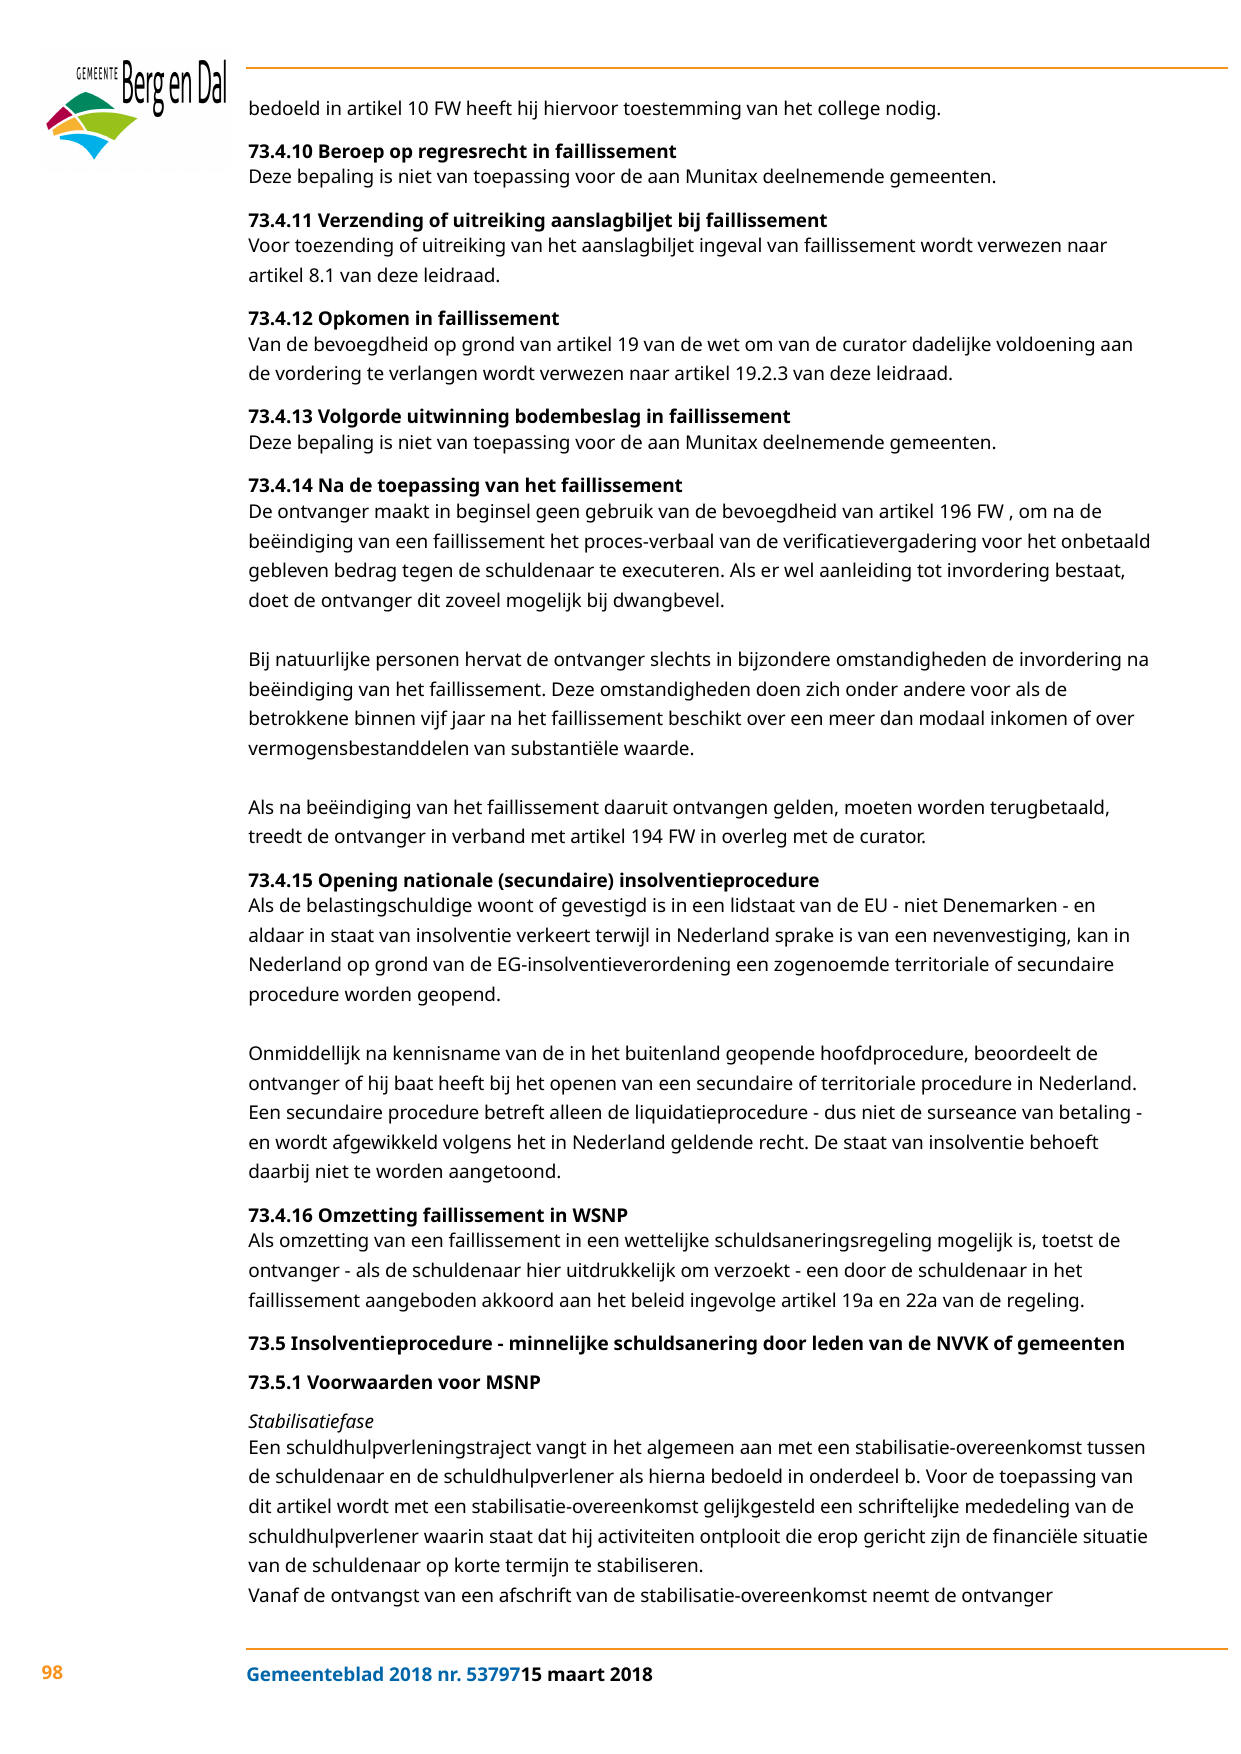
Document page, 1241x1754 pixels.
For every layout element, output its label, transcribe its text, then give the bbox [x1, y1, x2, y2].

text Stabilisatiefase [248, 1408, 1152, 1434]
text Deze bepaling is niet van toepassing voor de aan Munitax deelnemende gemeenten. [248, 429, 1152, 455]
text 73.5.1 Voorwaarden voor MSNP [248, 1369, 1152, 1395]
text 73.4.12 Opkomen in faillissement [248, 305, 1152, 331]
picture [41, 47, 231, 172]
text 73.4.15 Opening nationale (secundaire) insolventieprocedure [248, 867, 1152, 892]
text Onmiddellijk na kennisname van de in het buitenland geopende hoofdprocedure, beoordeelt de ontvanger of hij baat heeft bij het openen van een secundaire of territoriale procedure in Nederland. Een secundaire procedure betreft alleen de liquidatieprocedure - dus niet de surseance van betaling -en wordt afgewikkeld volgens het in Nederland geldende recht. De staat van insolventie behoeft daarbij niet te worden aangetoond. [248, 1040, 1152, 1184]
text Van de bevoegdheid op grond van artikel 19 van de wet om van de curator dadelijke voldoening aan de vordering te verlangen wordt verwezen naar artikel 19.2.3 van deze leidraad. [248, 331, 1152, 386]
text Als de belastingschuldige woont of gevestigd is in een lidstaat van de EU - niet Denemarken - en aldaar in staat van insolventie verkeert terwijl in Nederland sprake is van een nevenvestiging, kan in Nederland op grond van de EG-insolventieverordening een zogenoemde territoriale of secundaire procedure worden geopend. [248, 892, 1152, 1007]
text Vanaf de ontvangst van een afschrift van de stabilisatie-overeenkomst neemt de ontvanger [248, 1582, 1152, 1608]
text 73.4.14 Na de toepassing van het faillissement [248, 472, 1152, 498]
text 73.4.13 Volgorde uitwinning bodembeslag in faillissement [248, 404, 1152, 429]
text bedoeld in artikel 10 FW heeft hij hiervoor toestemming van het college nodig. [248, 95, 1152, 121]
text Als omzetting van een faillissement in een wettelijke schuldsaneringsregeling mogelijk is, toetst de ontvanger - als de schuldenaar hier uitdrukkelijk om verzoekt - een door de schuldenaar in het faillissement aangeboden akkoord aan het beleid ingevolge artikel 19a en 22a van de regeling. [248, 1228, 1152, 1312]
text 73.5 Insolventieprocedure - minnelijke schuldsanering door leden van de NVVK of gemeenten [248, 1330, 1152, 1356]
text Een schuldhulpverleningstraject vangt in het algemeen aan met een stabilisatie-overeenkomst tussen de schuldenaar en de schuldhulpverlener als hierna bedoeld in onderdeel b. Voor de toepassing van dit artikel wordt met een stabilisatie-overeenkomst gelijkgesteld een schriftelijke mededeling van de schuldhulpverlener waarin staat dat hij activiteiten ontplooit die erop gericht zijn de financiële situatie van de schuldenaar op korte termijn te stabiliseren. [248, 1434, 1152, 1578]
text Deze bepaling is niet van toepassing voor de aan Munitax deelnemende gemeenten. [248, 164, 1152, 189]
text 73.4.16 Omzetting faillissement in WSNP [248, 1202, 1152, 1228]
text Voor toezending of uitreiking van het aanslagbiljet ingeval van faillissement wordt verwezen naar artikel 8.1 van deze leidraad. [248, 232, 1152, 288]
text 73.4.11 Verzending of uitreiking aanslagbiljet bij faillissement [248, 207, 1152, 232]
text Als na beëindiging van het faillissement daaruit ontvangen gelden, moeten worden terugbetaald, treedt de ontvanger in verband met artikel 194 FW in overleg met de curator. [248, 794, 1152, 849]
text 73.4.10 Beroep op regresrecht in faillissement [248, 138, 1152, 164]
text Bij natuurlijke personen hervat de ontvanger slechts in bijzondere omstandigheden de invordering na beëindiging van het faillissement. Deze omstandigheden doen zich onder andere voor als de betrokkene binnen vijf jaar na het faillissement beschikt over een meer dan modaal inkomen of over vermogensbestanddelen van substantiële waarde. [248, 646, 1152, 761]
text De ontvanger maakt in beginsel geen gebruik van de bevoegdheid van artikel 196 FW , om na de beëindiging van een faillissement het proces-verbaal van de verificatievergadering voor het onbetaald gebleven bedrag tegen de schuldenaar te executeren. Als er wel aanleiding tot invordering bestaat, doet de ontvanger dit zoveel mogelijk bij dwangbevel. [248, 498, 1152, 613]
